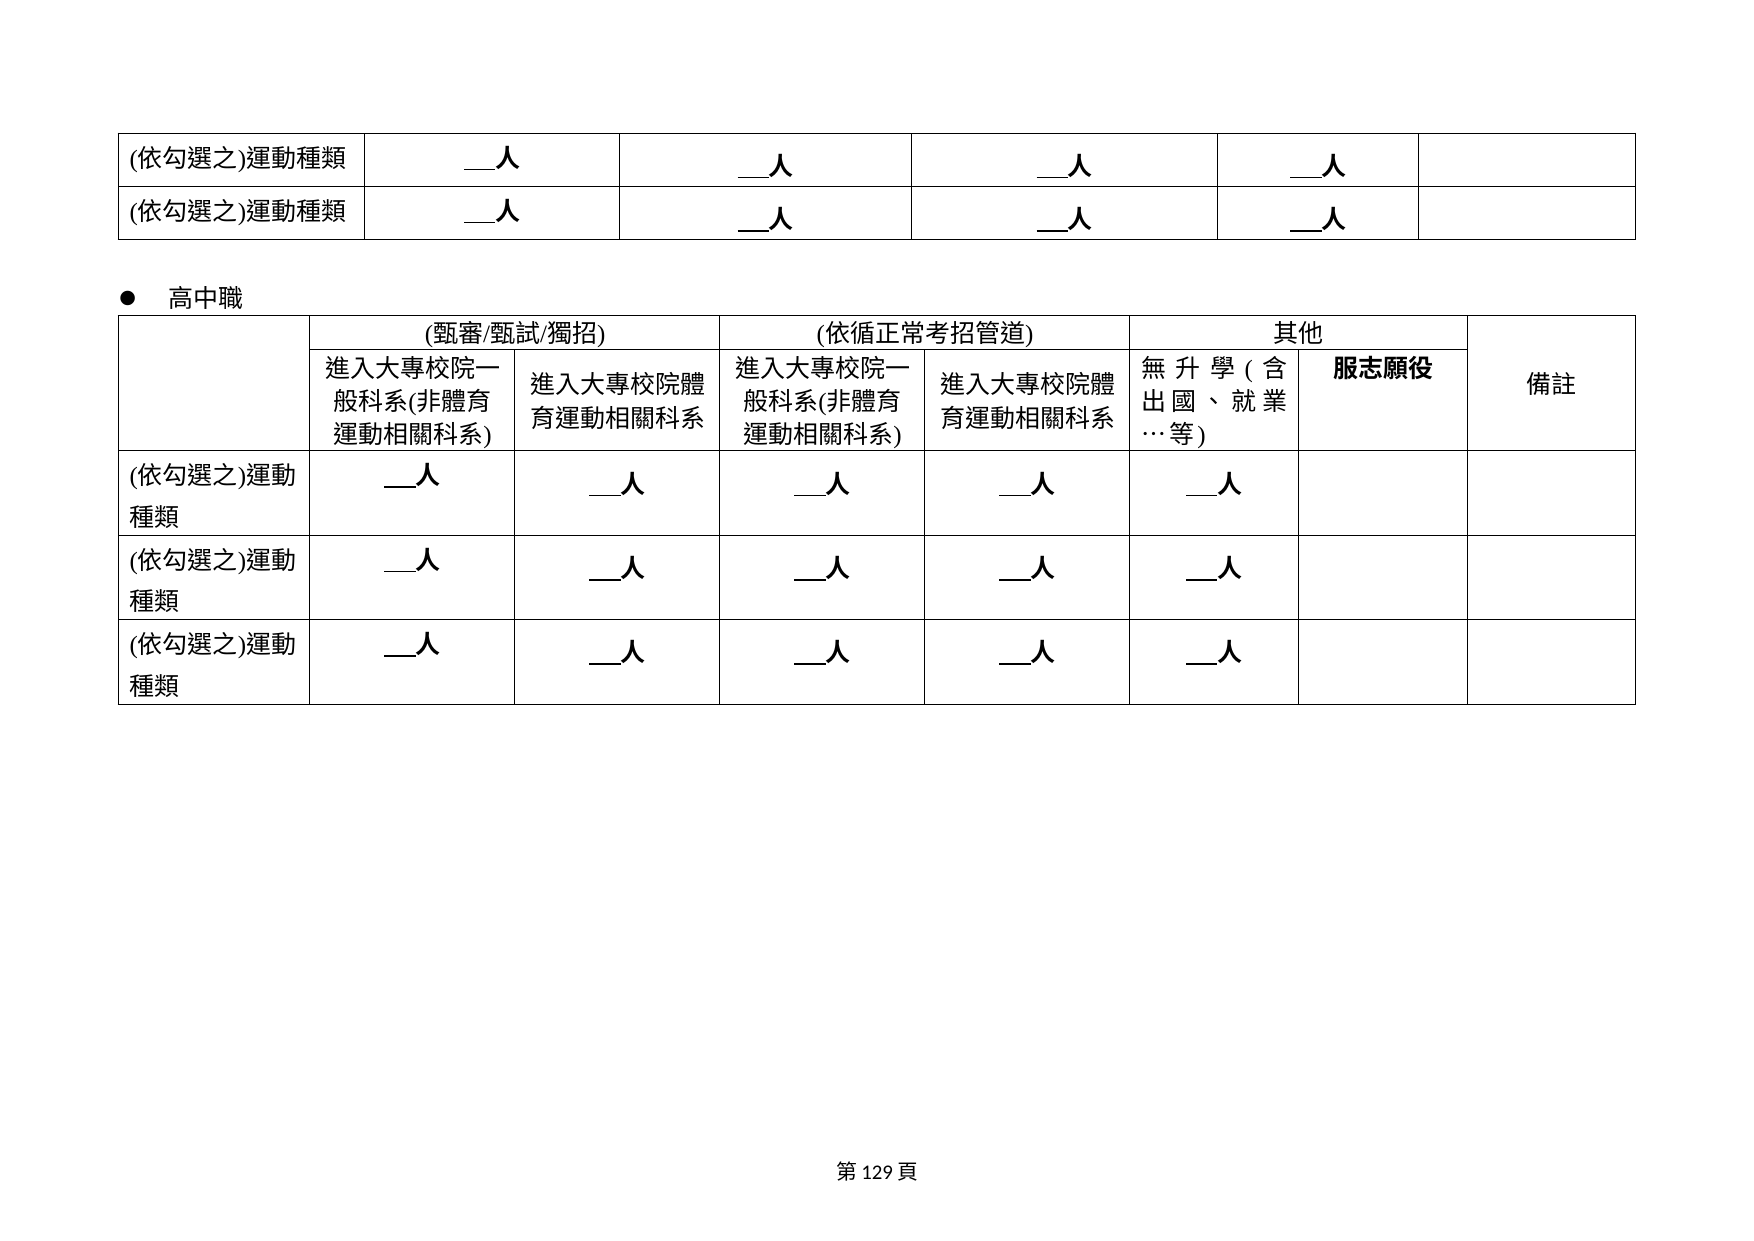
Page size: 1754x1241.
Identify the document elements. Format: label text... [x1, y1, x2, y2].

table_cell [1299, 620, 1467, 703]
table_header 其他 [1130, 316, 1467, 349]
table_cell 進入大專校院體育運動相關科系 [925, 350, 1129, 450]
table_cell 進入大專校院一般科系(非體育運動相關科系) [310, 350, 514, 450]
table_cell 人 [720, 620, 924, 703]
table_header (甄審/甄試/獨招) [310, 316, 719, 349]
table_cell 人 [912, 187, 1217, 239]
table_cell [1419, 187, 1635, 239]
table_cell 人 [515, 451, 719, 535]
table_cell 無升學(含出國、就業…等) [1130, 350, 1298, 450]
table_cell 人 [720, 451, 924, 535]
table_cell 人 [1218, 134, 1418, 186]
table_cell [1468, 620, 1635, 703]
table_header (依循正常考招管道) [720, 316, 1129, 349]
table_cell (依勾選之)運動種類 [119, 451, 309, 535]
table_cell 人 [925, 620, 1129, 703]
table_cell [1299, 536, 1467, 619]
table_cell 進入大專校院一般科系(非體育運動相關科系) [720, 350, 924, 450]
table_cell 人 [1130, 451, 1298, 535]
table_cell [1419, 134, 1635, 186]
table_cell 人 [310, 451, 514, 535]
list 高中職 [118, 277, 1636, 315]
table_cell 人 [310, 536, 514, 619]
table_header 備註 [1468, 316, 1635, 450]
table_cell 人 [620, 187, 911, 239]
table_cell (依勾選之)運動種類 [119, 536, 309, 619]
table_cell 人 [1130, 620, 1298, 703]
table_cell 人 [912, 134, 1217, 186]
table_cell 人 [925, 536, 1129, 619]
table_cell 人 [620, 134, 911, 186]
table_header [119, 316, 309, 450]
table_cell 人 [720, 536, 924, 619]
table_cell [1468, 451, 1635, 535]
table_cell 人 [515, 536, 719, 619]
table_cell 服志願役 [1299, 350, 1467, 450]
table_cell 人 [925, 451, 1129, 535]
table_cell (依勾選之)運動種類 [119, 134, 364, 186]
table_cell (依勾選之)運動種類 [119, 620, 309, 703]
table_cell [1299, 451, 1467, 535]
table_cell 人 [365, 134, 619, 186]
table_cell (依勾選之)運動種類 [119, 187, 364, 239]
table_cell 人 [365, 187, 619, 239]
table_cell 人 [1218, 187, 1418, 239]
table_cell 人 [1130, 536, 1298, 619]
table_cell 進入大專校院體育運動相關科系 [515, 350, 719, 450]
table_cell 人 [310, 620, 514, 703]
table_cell 人 [515, 620, 719, 703]
table_cell [1468, 536, 1635, 619]
